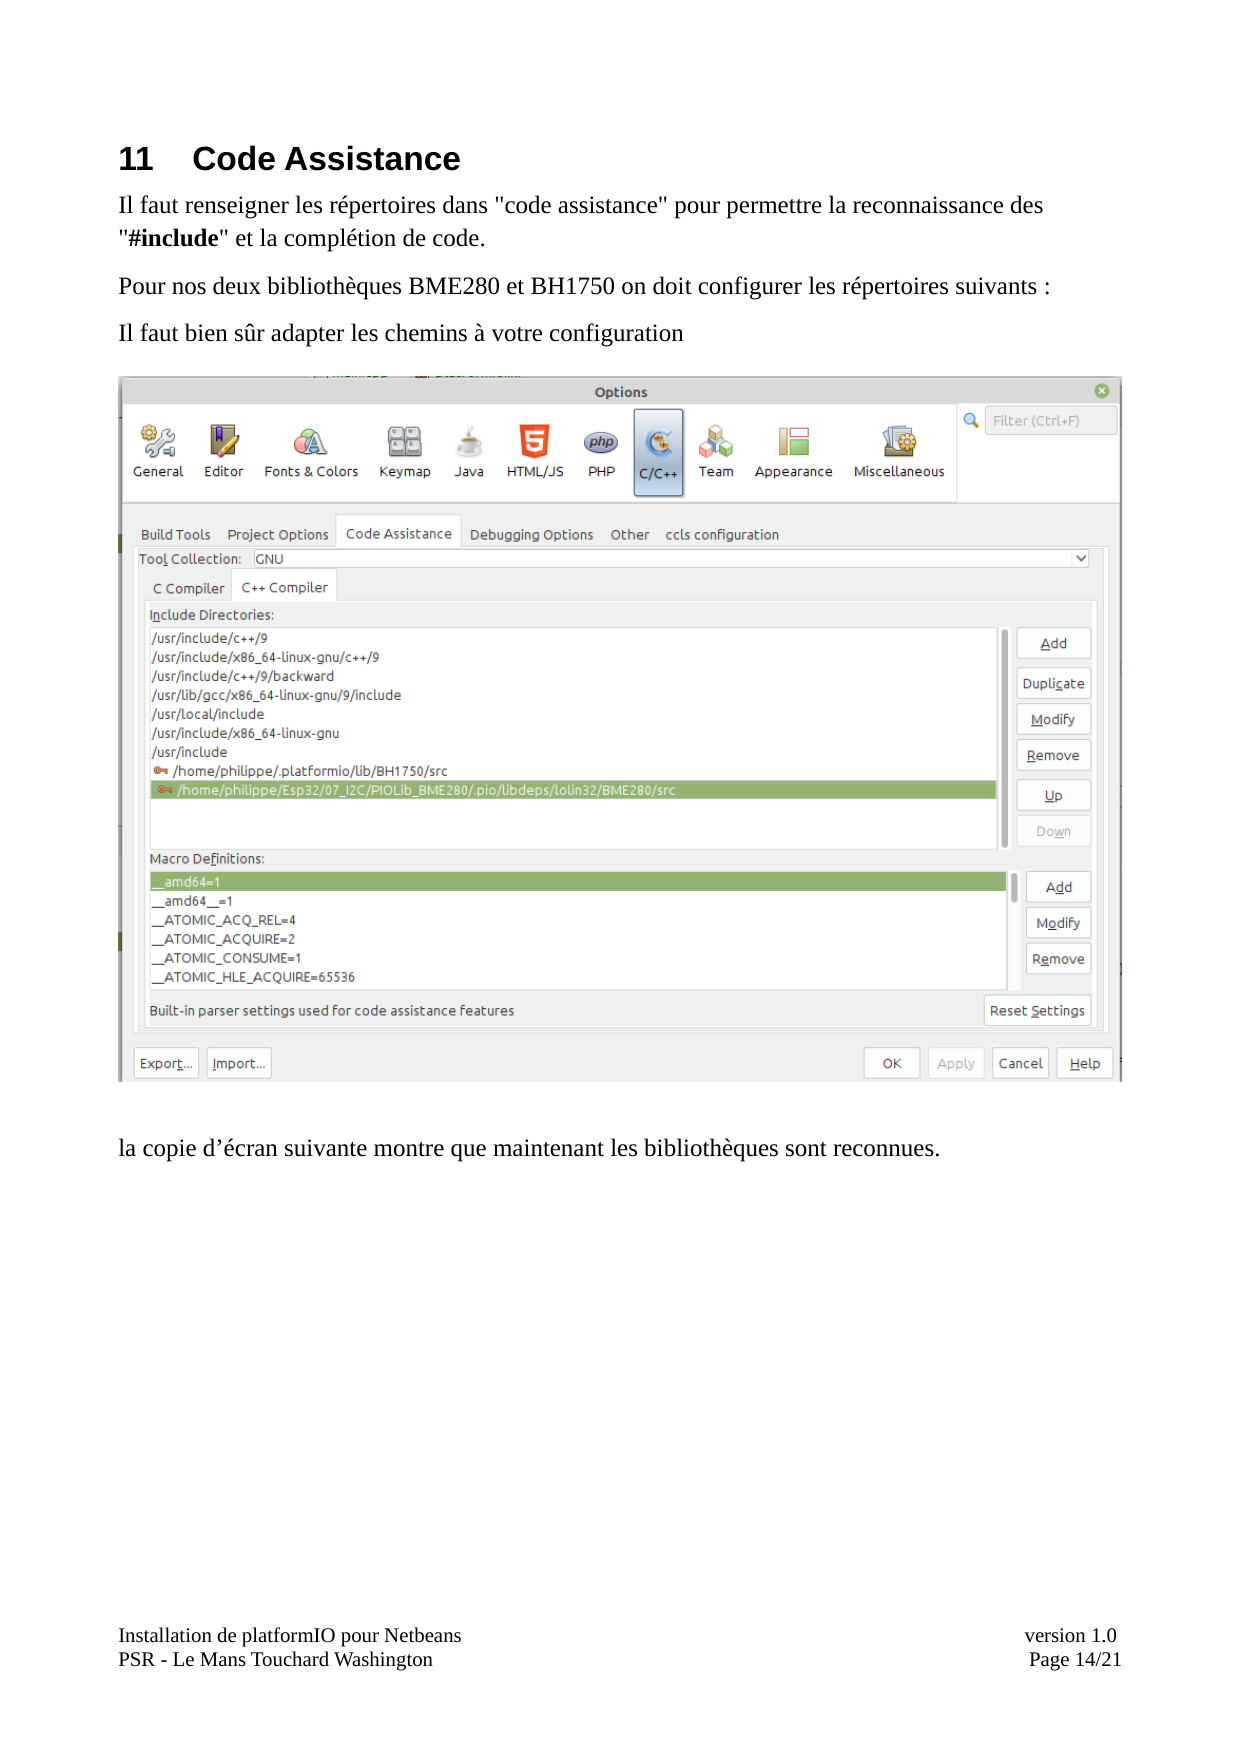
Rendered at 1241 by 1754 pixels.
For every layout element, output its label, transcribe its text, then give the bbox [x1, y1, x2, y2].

subtitle Code Assistance [118, 139, 1122, 178]
text Il faut bien sûr adapter les chemins à votre configuration [118, 318, 1122, 347]
text Il faut renseigner les répertoires dans "code assistance" pour permettre la reconnaissance des "#include" et la complétion de code. [118, 190, 1122, 252]
text la copie d’écran suivante montre que maintenant les bibliothèques sont reconnues. [118, 1133, 1122, 1162]
picture [118, 376, 1123, 1082]
text Pour nos deux bibliothèques BME280 et BH1750 on doit configurer les répertoires suivants : [118, 271, 1122, 299]
